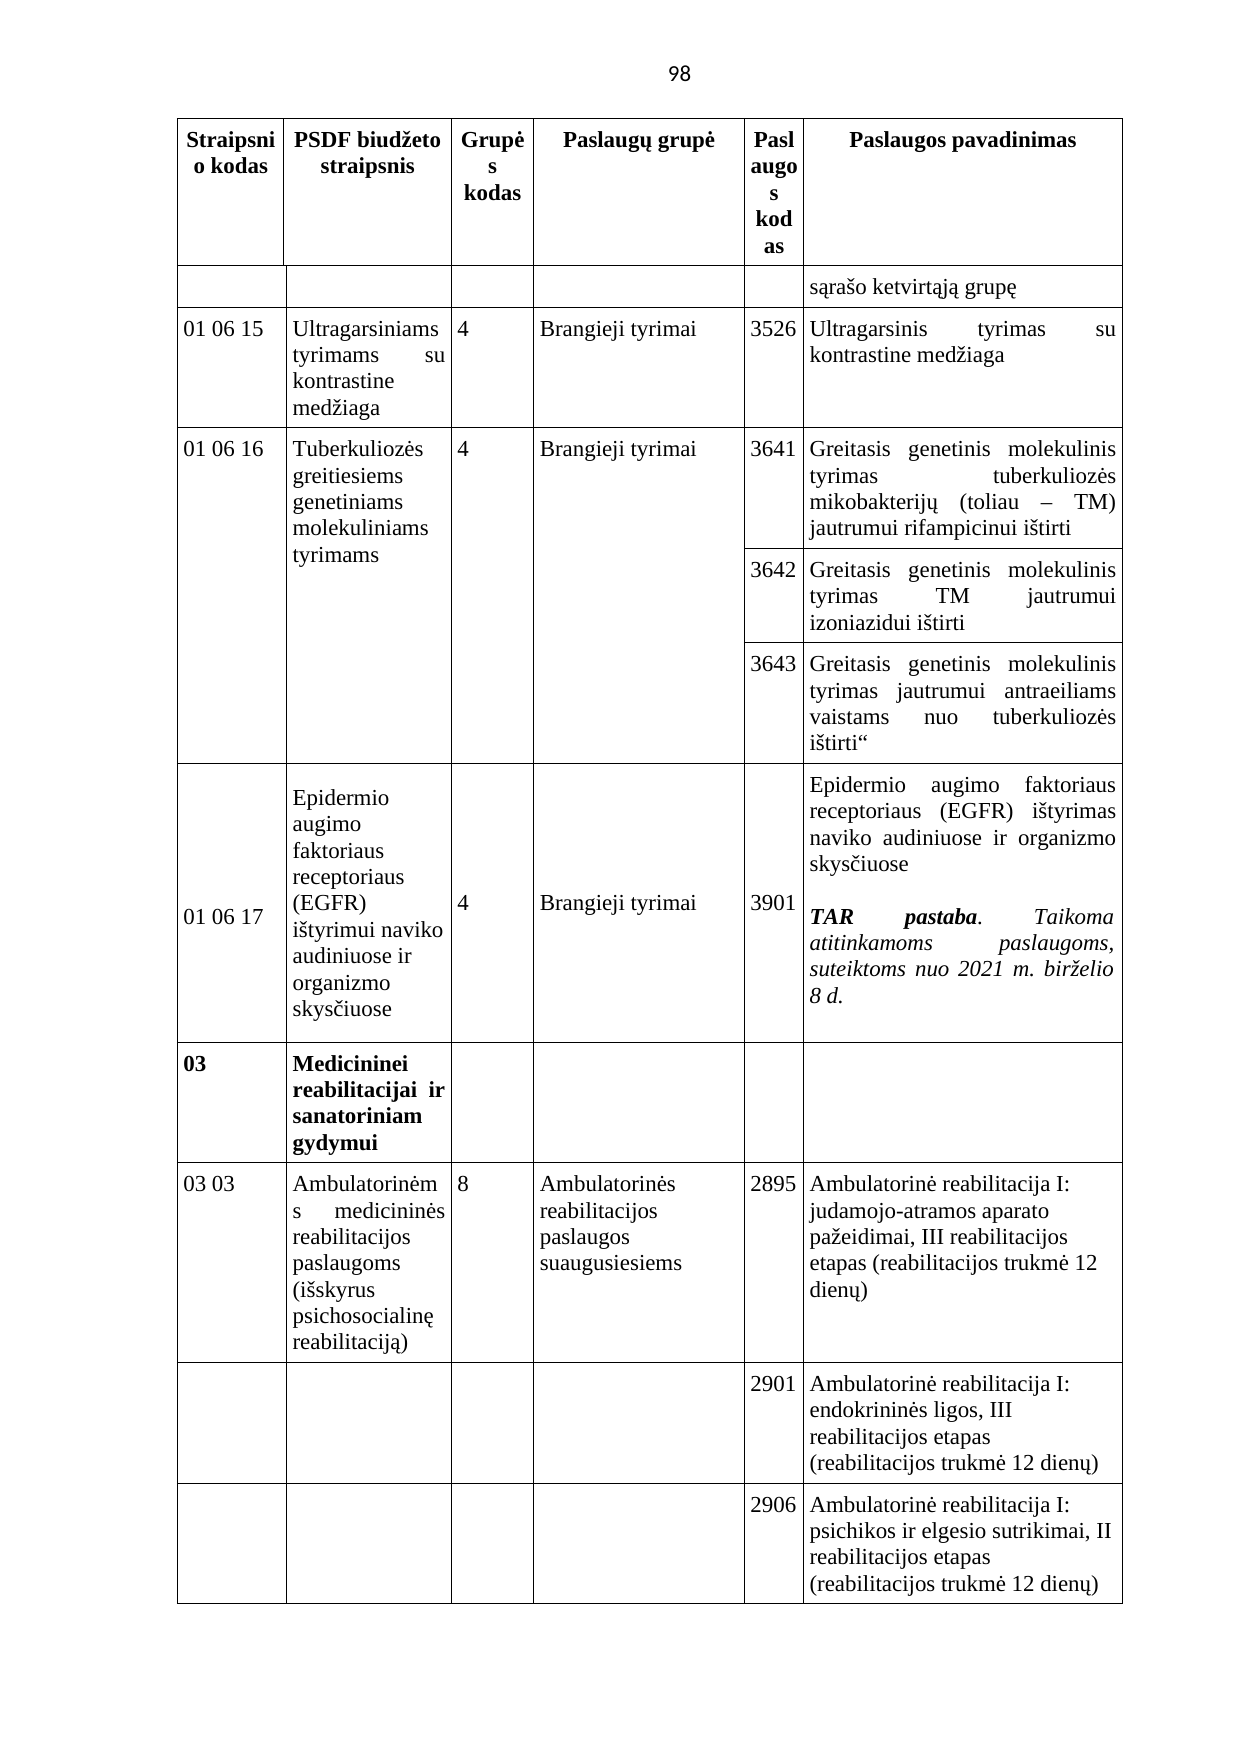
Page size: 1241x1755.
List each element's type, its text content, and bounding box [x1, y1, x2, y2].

table_cell 03 03 [178, 1163, 286, 1362]
table_cell Ambulatorinė reabilitacija I: psichikos ir elgesio sutrikimai, II reabilitacijos etapas (reabilitacijos trukmė 12 dienų) [804, 1484, 1122, 1603]
table_header Paslaugų grupė [534, 119, 744, 265]
table_cell [534, 1043, 744, 1162]
table_cell Tuberkuliozės greitiesiems genetiniams molekuliniams tyrimams [287, 428, 451, 763]
table_cell 3642 [745, 549, 803, 642]
table_cell [534, 1484, 744, 1603]
table_cell [452, 1043, 533, 1162]
table_cell [178, 266, 286, 307]
table_header Grupės kodas [452, 119, 533, 265]
table_cell [287, 266, 451, 307]
table_cell Brangieji tyrimai [534, 308, 744, 427]
table_header Paslaugos kodas [745, 119, 803, 265]
table_cell Ambulatorinė reabilitacija I: judamojo-atramos aparato pažeidimai, III reabilitacijos etapas (reabilitacijos trukmė 12 dienų) [804, 1163, 1122, 1362]
table_cell 01 06 15 [178, 308, 286, 427]
table_cell 2895 [745, 1163, 803, 1362]
table_header Paslaugos pavadinimas [804, 119, 1122, 265]
table_cell Ambulatorinė reabilitacija I: endokrininės ligos, III reabilitacijos etapas (reabilitacijos trukmė 12 dienų) [804, 1363, 1122, 1482]
table_cell 4 [452, 308, 533, 427]
table_cell Greitasis genetinis molekulinis tyrimas TM jautrumui izoniazidui ištirti [804, 549, 1122, 642]
table_header PSDF biudžeto straipsnis [284, 119, 451, 265]
table_cell 2901 [745, 1363, 803, 1482]
table_cell sąrašo ketvirtąją grupę [804, 266, 1122, 307]
table_cell Brangieji tyrimai [534, 764, 744, 1042]
table_cell 3643 [745, 643, 803, 763]
table_cell 3901 [745, 764, 803, 1042]
table_cell [452, 1484, 533, 1603]
table_cell Epidermio augimo faktoriaus receptoriaus (EGFR) ištyrimui naviko audiniuose ir organizmo skysčiuose [287, 764, 451, 1042]
table_cell [745, 1043, 803, 1162]
table_cell [534, 1363, 744, 1482]
table_cell Epidermio augimo faktoriaus receptoriaus (EGFR) ištyrimas naviko audiniuose ir organizmo skysčiuose TAR pastaba. Taikoma atitinkamoms paslaugoms, suteiktoms nuo 2021 m. birželio 8 d. [804, 764, 1122, 1042]
table_cell [178, 1484, 286, 1603]
table_cell Greitasis genetinis molekulinis tyrimas tuberkuliozės mikobakterijų (toliau – TM) jautrumui rifampicinui ištirti [804, 428, 1122, 548]
table_header Straipsnio kodas [178, 119, 283, 265]
table_cell 4 [452, 428, 533, 763]
table_cell 01 06 17 [178, 764, 286, 1042]
table_cell [745, 266, 803, 307]
table_cell 01 06 16 [178, 428, 286, 763]
table_cell 2906 [745, 1484, 803, 1603]
table_cell [534, 266, 744, 307]
table_cell [287, 1363, 451, 1482]
table_cell Greitasis genetinis molekulinis tyrimas jautrumui antraeiliams vaistams nuo tuberkuliozės ištirti“ [804, 643, 1122, 763]
table_cell 4 [452, 764, 533, 1042]
table_cell [178, 1363, 286, 1482]
table_cell Ultragarsinis tyrimas su kontrastine medžiaga [804, 308, 1122, 427]
table_cell Brangieji tyrimai [534, 428, 744, 763]
table_cell 8 [452, 1163, 533, 1362]
table_cell 3641 [745, 428, 803, 548]
table_cell Ambulatorinės reabilitacijos paslaugos suaugusiesiems [534, 1163, 744, 1362]
table_cell [804, 1043, 1122, 1162]
table_cell Ultragarsiniams tyrimams su kontrastine medžiaga [287, 308, 451, 427]
table_cell [287, 1484, 451, 1603]
table_cell Ambulatorinėms medicininės reabilitacijos paslaugoms (išskyrus psichosocialinę reabilitaciją) [287, 1163, 451, 1362]
table_cell [452, 266, 533, 307]
table_cell [452, 1363, 533, 1482]
table_cell 3526 [745, 308, 803, 427]
table_cell Medicininei reabilitacijai ir sanatoriniam gydymui [287, 1043, 451, 1162]
table_cell 03 [178, 1043, 286, 1162]
